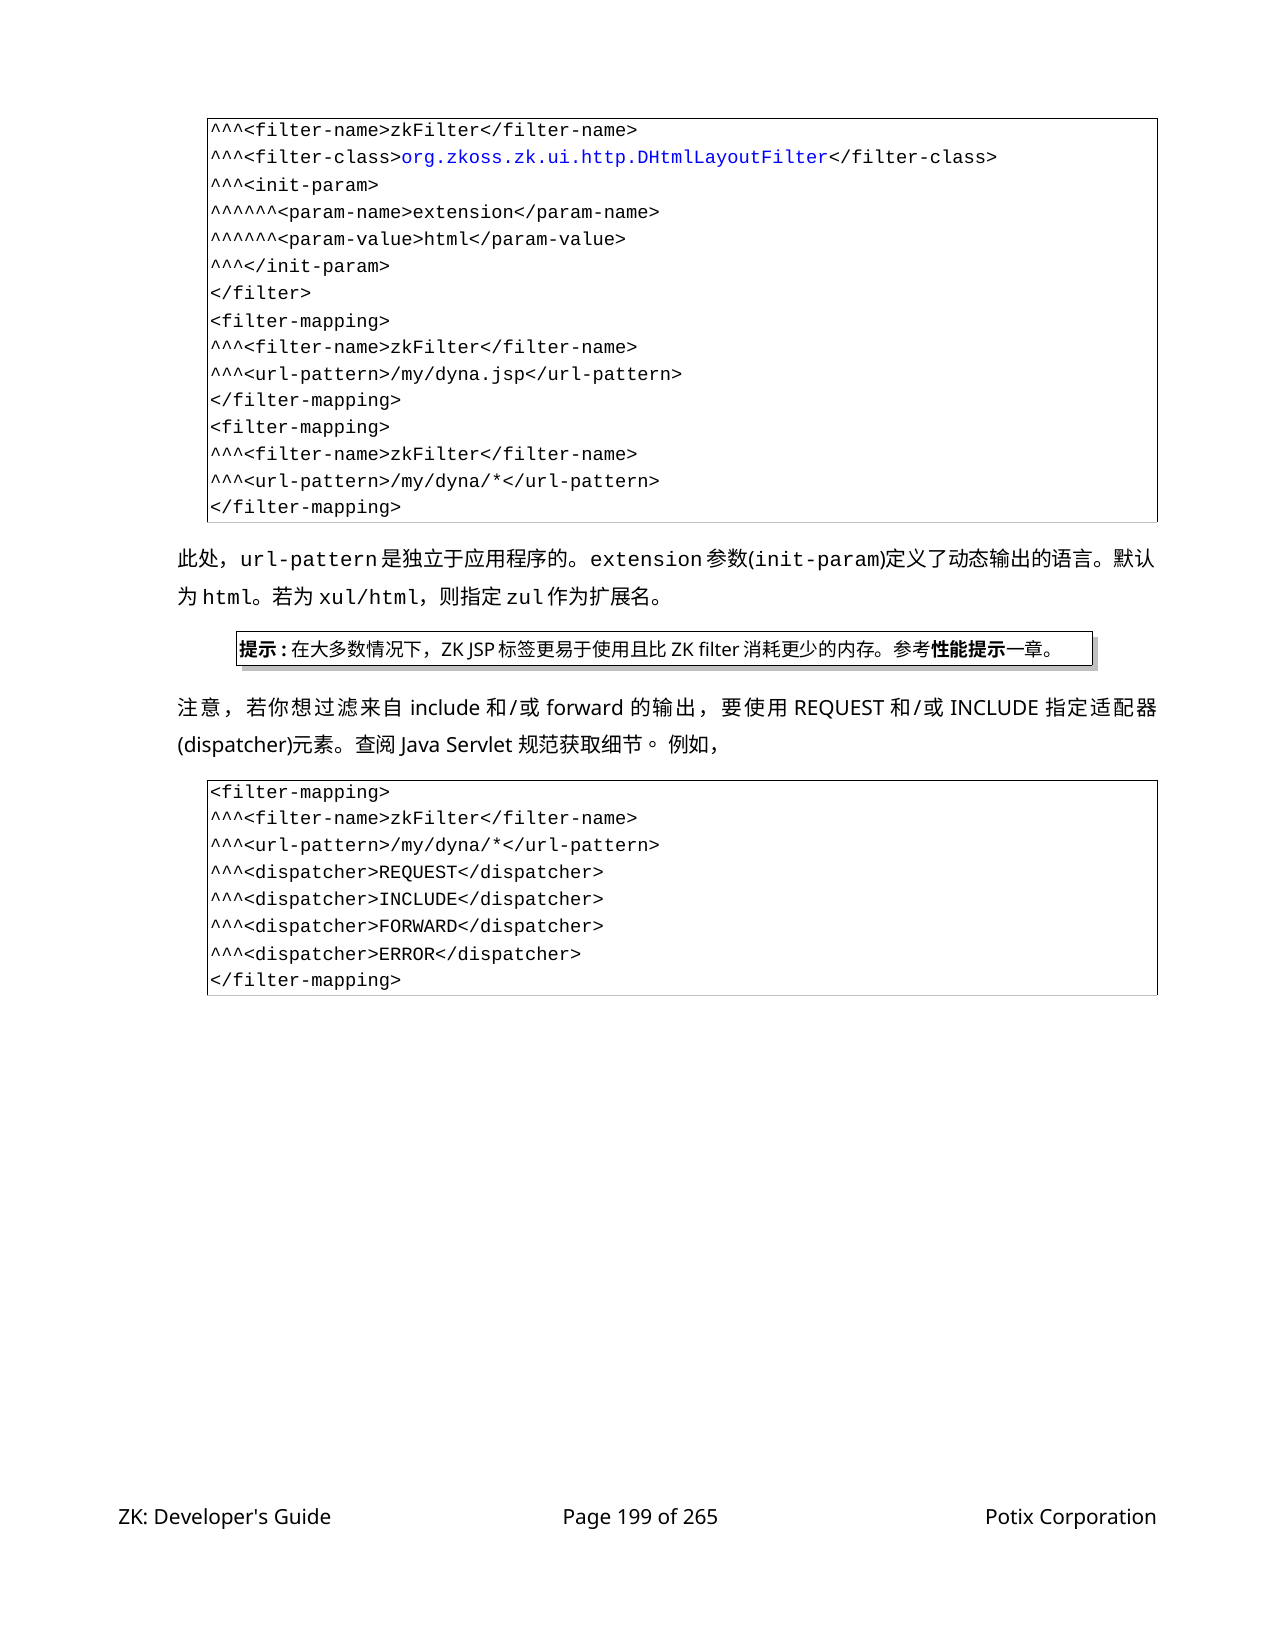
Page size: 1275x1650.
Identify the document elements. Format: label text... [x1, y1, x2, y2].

text </filter> [208, 281, 1157, 306]
text 提示 : 在大多数情况下，ZK JSP标签更易于使用且比ZK filter消耗更少的内存。参考性能提示一章。 [237, 632, 1092, 665]
text ^^^<dispatcher>FORWARD</dispatcher> [208, 914, 1157, 938]
text ^^^</init-param> [208, 254, 1157, 278]
text <filter-mapping> ^^^<filter-name>zkFilter</filter-name> ^^^<url-pattern>/my/dyna/*</url-pattern> </filter-mapping> [208, 415, 1157, 522]
text ^^^^^^<param-value>html</param-value> [208, 227, 1157, 251]
text 注意，若你想过滤来自include和/或forward的输出，要使用REQUEST和/或INCLUDE指定适配器(dispatcher)元素。查阅Java Servlet 规范获取细节。 例如， [177, 691, 1157, 759]
text ^^^<dispatcher>REQUEST</dispatcher> [208, 860, 1157, 884]
text 此处，url-pattern是独立于应用程序的。extension参数(init-param)定义了动态输出的语言。默认为html。若为xul/html，则指定zul作为扩展名。 [177, 543, 1157, 611]
text <filter-mapping> ^^^<filter-name>zkFilter</filter-name> ^^^<url-pattern>/my/dyna/*</url-pattern> [208, 781, 1157, 857]
text ^^^<filter-class>org.zkoss.zk.ui.http.DHtmlLayoutFilter</filter-class> [208, 145, 1157, 169]
text ^^^<filter-name>zkFilter</filter-name> [208, 119, 1157, 142]
text ^^^<dispatcher>INCLUDE</dispatcher> [208, 887, 1157, 911]
text ^^^^^^<param-name>extension</param-name> [208, 200, 1157, 224]
text ^^^<init-param> [208, 172, 1157, 197]
text ^^^<dispatcher>ERROR</dispatcher> </filter-mapping> [208, 941, 1157, 995]
text <filter-mapping> ^^^<filter-name>zkFilter</filter-name> ^^^<url-pattern>/my/dyna.jsp</url-pattern> </filter-mapping> [208, 308, 1157, 412]
